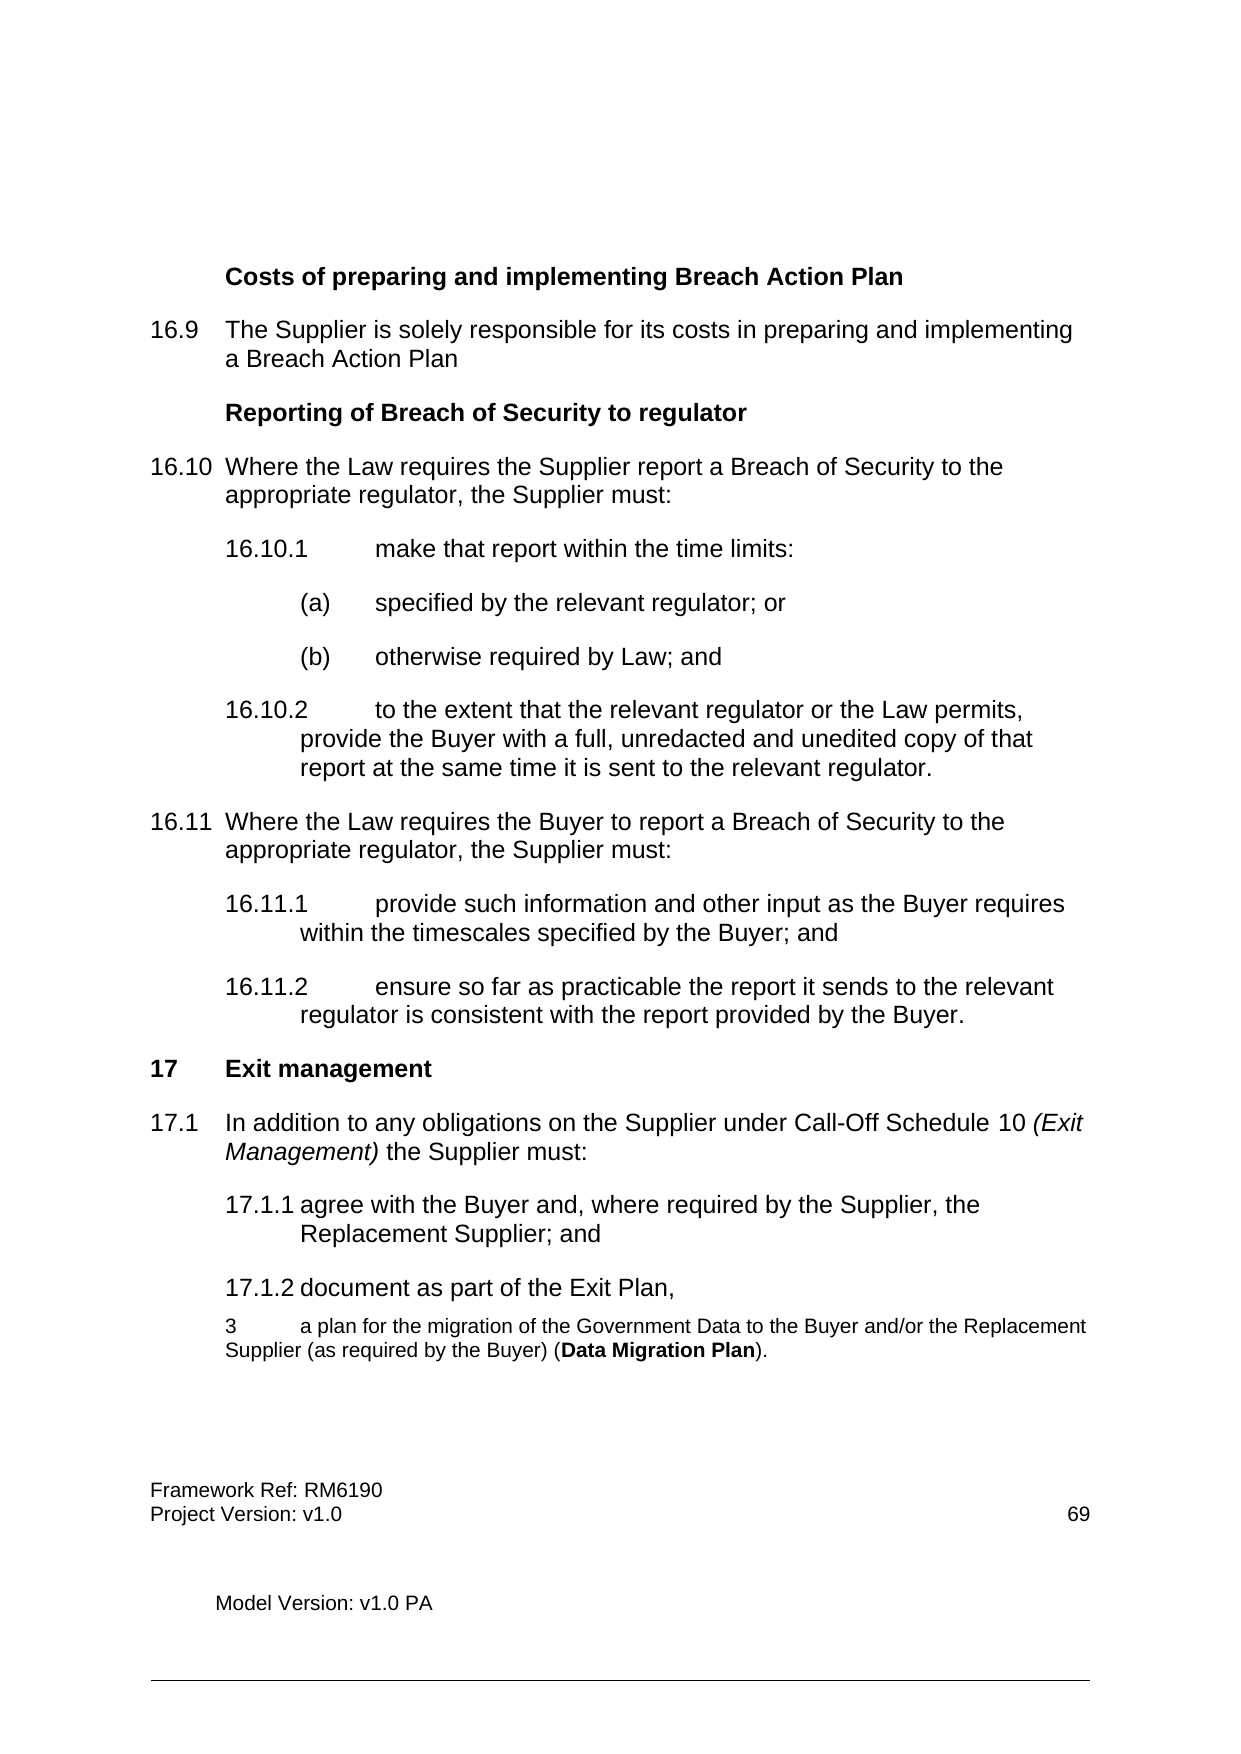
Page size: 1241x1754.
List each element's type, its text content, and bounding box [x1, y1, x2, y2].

list to the extent that the relevant regulator or the Law permits, provide the Buyer with a full, unredacted and unedited copy of that report at the same time it is sent to the relevant regulator. [225, 696, 1090, 782]
text Costs of preparing and implementing Breach Action Plan [225, 262, 1090, 291]
list provide such information and other input as the Buyer requires within the timescales specified by the Buyer; and [225, 889, 1090, 947]
list Exit management [150, 1054, 1090, 1083]
list The Supplier is solely responsible for its costs in preparing and implementing a Breach Action Plan [150, 316, 1090, 373]
list document as part of the Exit Plan, [225, 1273, 1090, 1302]
subtitle a plan for the migration of the Government Data to the Buyer and/or the Replacement Supplier (as required by the Buyer) (Data Migration Plan). [225, 1314, 1090, 1362]
list In addition to any obligations on the Supplier under Call-Off Schedule 10 (Exit Management) the Supplier must: [150, 1108, 1090, 1166]
text Reporting of Breach of Security to regulator [225, 398, 1090, 427]
list Where the Law requires the Supplier report a Breach of Security to the appropriate regulator, the Supplier must: [150, 452, 1090, 509]
list agree with the Buyer and, where required by the Supplier, the Replacement Supplier; and [225, 1191, 1090, 1248]
list otherwise required by Law; and [300, 642, 1090, 671]
list ensure so far as practicable the report it sends to the relevant regulator is consistent with the report provided by the Buyer. [225, 972, 1090, 1029]
list make that report within the time limits: [225, 534, 1090, 563]
list specified by the relevant regulator; or [300, 588, 1090, 617]
list Where the Law requires the Buyer to report a Breach of Security to the appropriate regulator, the Supplier must: [150, 807, 1090, 864]
